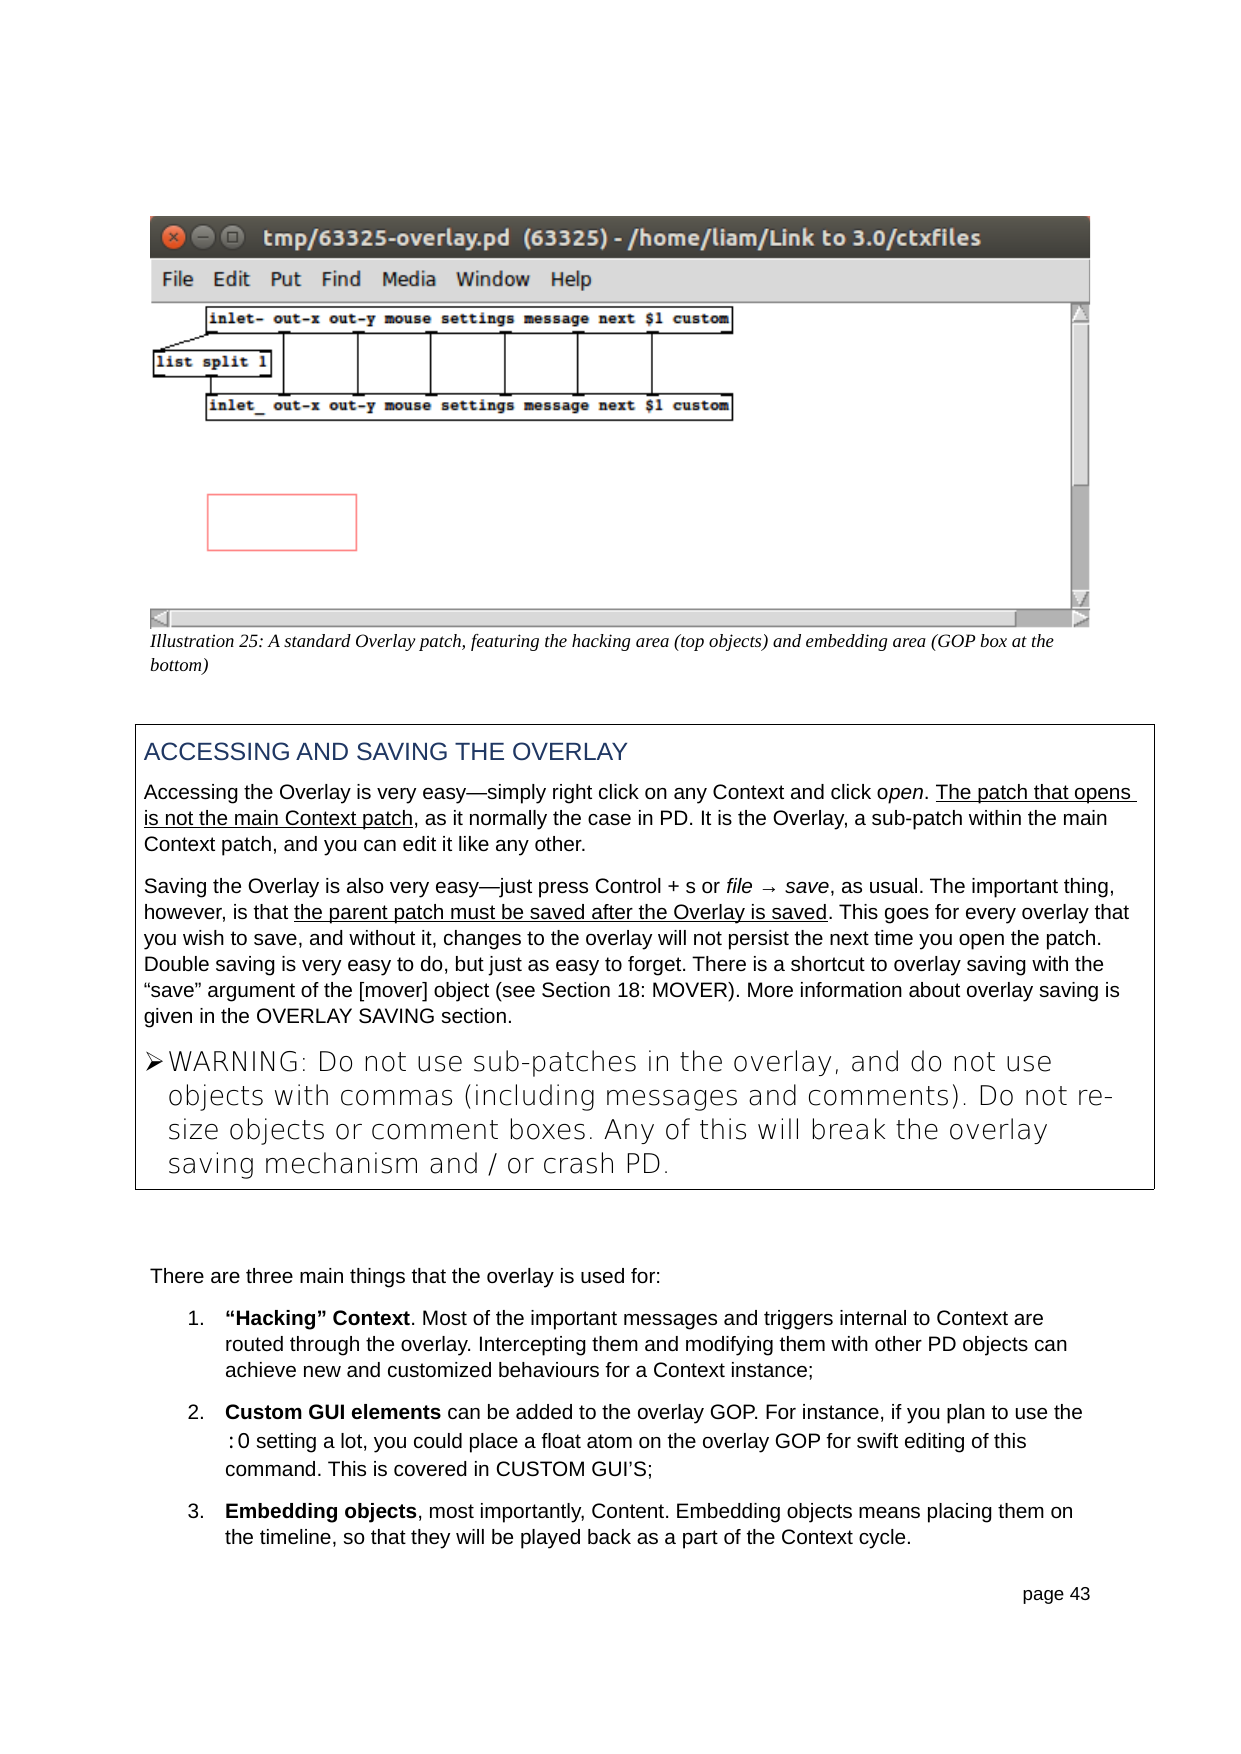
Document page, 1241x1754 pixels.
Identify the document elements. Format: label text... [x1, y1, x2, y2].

subtitle ACCESSING AND SAVING THE OVERLAY [143, 737, 1145, 766]
list WARNING: Do not use sub-patches in the overlay, and do not use objects with commas (including messages and comments). Do not re-size objects or comment boxes. Any of this will break the overlay saving mechanism and / or crash PD. [143, 1046, 1145, 1180]
text Saving the Overlay is also very easy—just press Control + s or file → save, as usual. The important thing, however, is that the parent patch must be saved after the Overlay is saved. This goes for every overlay that you wish to save, and without it, changes to the overlay will not persist the next time you open the patch. Double saving is very easy to do, but just as easy to forget. There is a shortcut to overlay saving with the “save” argument of the [mover] object (see Section 18: MOVER). More information about overlay saving is given in the OVERLAY SAVING section. [143, 874, 1145, 1027]
list Custom GUI elements can be added to the overlay GOP. For instance, if you plan to use the :O setting a lot, you could place a float atom on the overlay GOP for swift editing of this command. This is covered in CUSTOM GUI’S; [187, 1400, 1090, 1481]
list Embedding objects, most importantly, Content. Embedding objects means placing them on the timeline, so that they will be played back as a part of the Context cycle. [187, 1499, 1090, 1549]
picture [150, 216, 1091, 629]
text Illustration 25: A standard Overlay patch, featuring the hacking area (top objects) and embedding area (GOP box at the bottom) [150, 629, 1090, 675]
list “Hacking” Context. Most of the important messages and triggers internal to Context are routed through the overlay. Intercepting them and modifying them with other PD objects can achieve new and customized behaviours for a Context instance; [187, 1306, 1090, 1382]
text There are three main things that the overlay is used for: [150, 1263, 1090, 1287]
text Accessing the Overlay is very easy—simply right click on any Context and click open. The patch that opens is not the main Context patch, as it normally the case in PD. It is the Overlay, a sub-patch within the main Context patch, and you can edit it like any other. [143, 780, 1145, 856]
